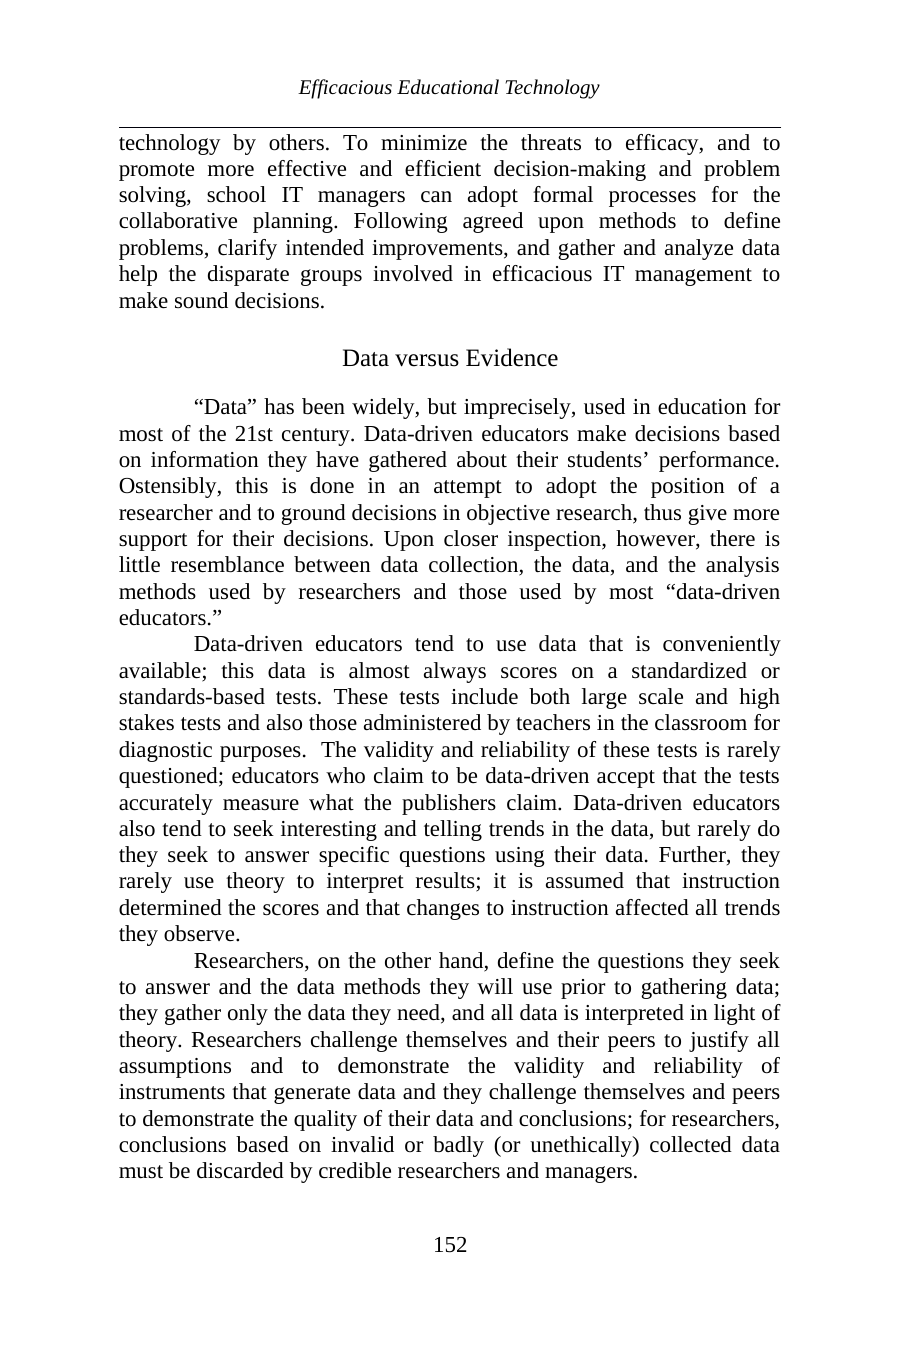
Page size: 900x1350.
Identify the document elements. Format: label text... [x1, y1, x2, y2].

text technology by others. To minimize the threats to efficacy, and to promote more effective and efficient decision-making and problem solving, school IT managers can adopt formal processes for the collaborative planning. Following agreed upon methods to define problems, clarify intended improvements, and gather and analyze data help the disparate groups involved in efficacious IT management to make sound decisions. [118, 128, 781, 313]
text “Data” has been widely, but imprecisely, used in education for most of the 21st century. Data-driven educators make decisions based on information they have gathered about their students’ performance. Ostensibly, this is done in an attempt to adopt the position of a researcher and to ground decisions in objective research, thus give more support for their decisions. Upon closer inspection, however, there is little resemblance between data collection, the data, and the analysis methods used by researchers and those used by most “data-driven educators.” [118, 393, 781, 630]
text Researchers, on the other hand, define the questions they seek to answer and the data methods they will use prior to gathering data; they gather only the data they need, and all data is interpreted in light of theory. Researchers challenge themselves and their peers to justify all assumptions and to demonstrate the validity and reliability of instruments that generate data and they challenge themselves and peers to demonstrate the quality of their data and conclusions; for researchers, conclusions based on invalid or badly (or unethically) collected data must be discarded by credible researchers and managers. [118, 947, 781, 1184]
subtitle Data versus Evidence [118, 343, 781, 372]
text Data-driven educators tend to use data that is conveniently available; this data is almost always scores on a standardized or standards-based tests. These tests include both large scale and high stakes tests and also those administered by teachers in the classroom for diagnostic purposes. The validity and reliability of these tests is rarely questioned; educators who claim to be data-driven accept that the tests accurately measure what the publishers claim. Data-driven educators also tend to seek interesting and telling trends in the data, but rarely do they seek to answer specific questions using their data. Further, they rarely use theory to interpret results; it is assumed that instruction determined the scores and that changes to instruction affected all trends they observe. [118, 630, 781, 947]
